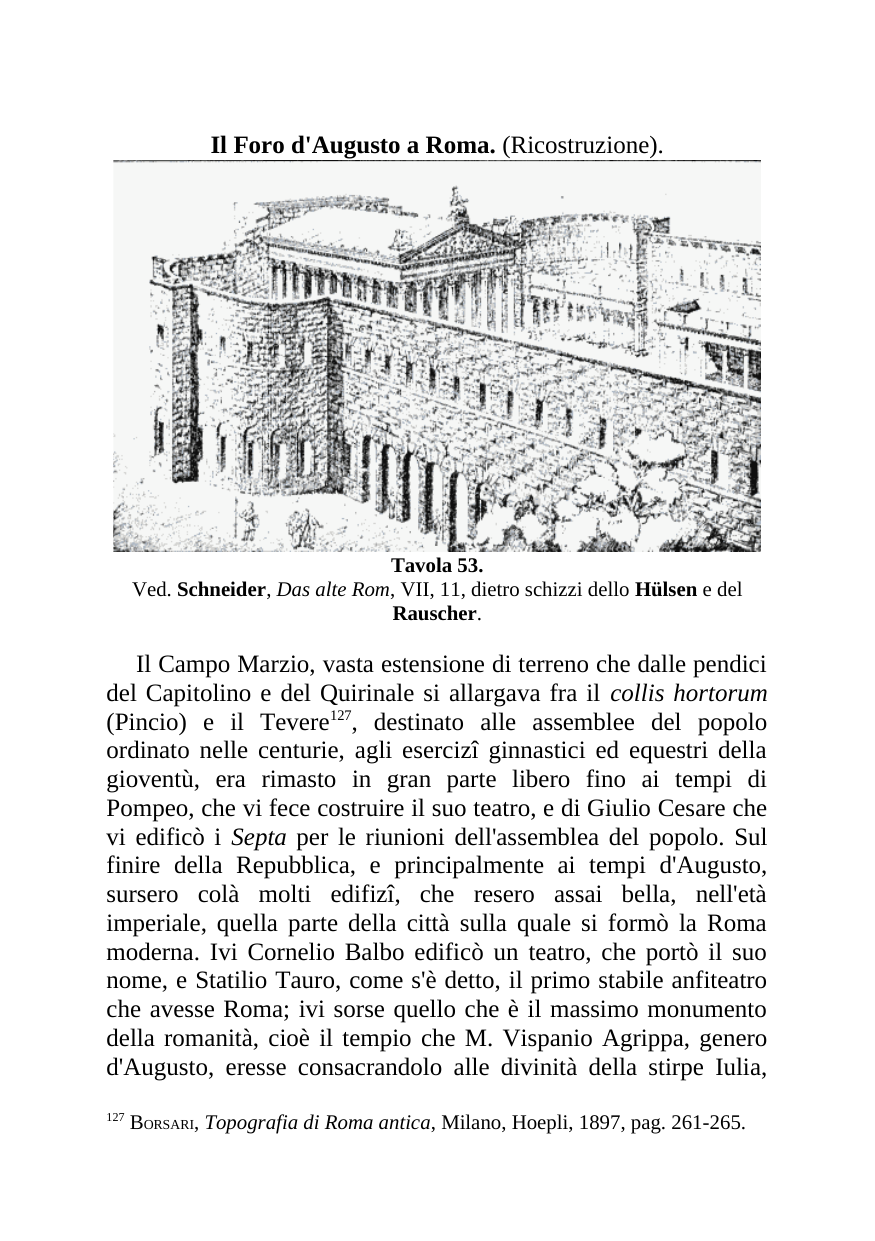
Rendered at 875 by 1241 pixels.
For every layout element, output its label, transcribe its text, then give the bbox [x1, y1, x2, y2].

text Il Foro d'Augusto a Roma. (Ricostruzione). [106, 130, 768, 159]
text Borsari, Topografia di Roma antica, Milano, Hoepli, 1897, pag. 261-265. [106, 1110, 768, 1134]
picture [113, 160, 761, 552]
text Tavola 53. [106, 553, 768, 577]
text Il Campo Marzio, vasta estensione di terreno che dalle pendici del Capitolino e del Quirinale si allargava fra il collis hortorum (Pincio) e il Tevere, destinato alle assemblee del popolo ordinato nelle centurie, agli esercizî ginnastici ed equestri della gioventù, era rimasto in gran parte libero fino ai tempi di Pompeo, che vi fece costruire il suo teatro, e di Giulio Cesare che vi edificò i Septa per le riunioni dell'assemblea del popolo. Sul finire della Repubblica, e principalmente ai tempi d'Augusto, sursero colà molti edifizî, che resero assai bella, nell'età imperiale, quella parte della città sulla quale si formò la Roma moderna. Ivi Cornelio Balbo edificò un teatro, che portò il suo nome, e Statilio Tauro, come s'è detto, il primo stabile anfiteatro che avesse Roma; ivi sorse quello che è il massimo monumento della romanità, cioè il tempio che M. Vispanio Agrippa, genero d'Augusto, eresse consacrandolo alle divinità della stirpe Iulia, [106, 649, 768, 1081]
text Ved. Schneider, Das alte Rom, VII, 11, dietro schizzi dello Hülsen e del Rauscher. [106, 577, 768, 625]
